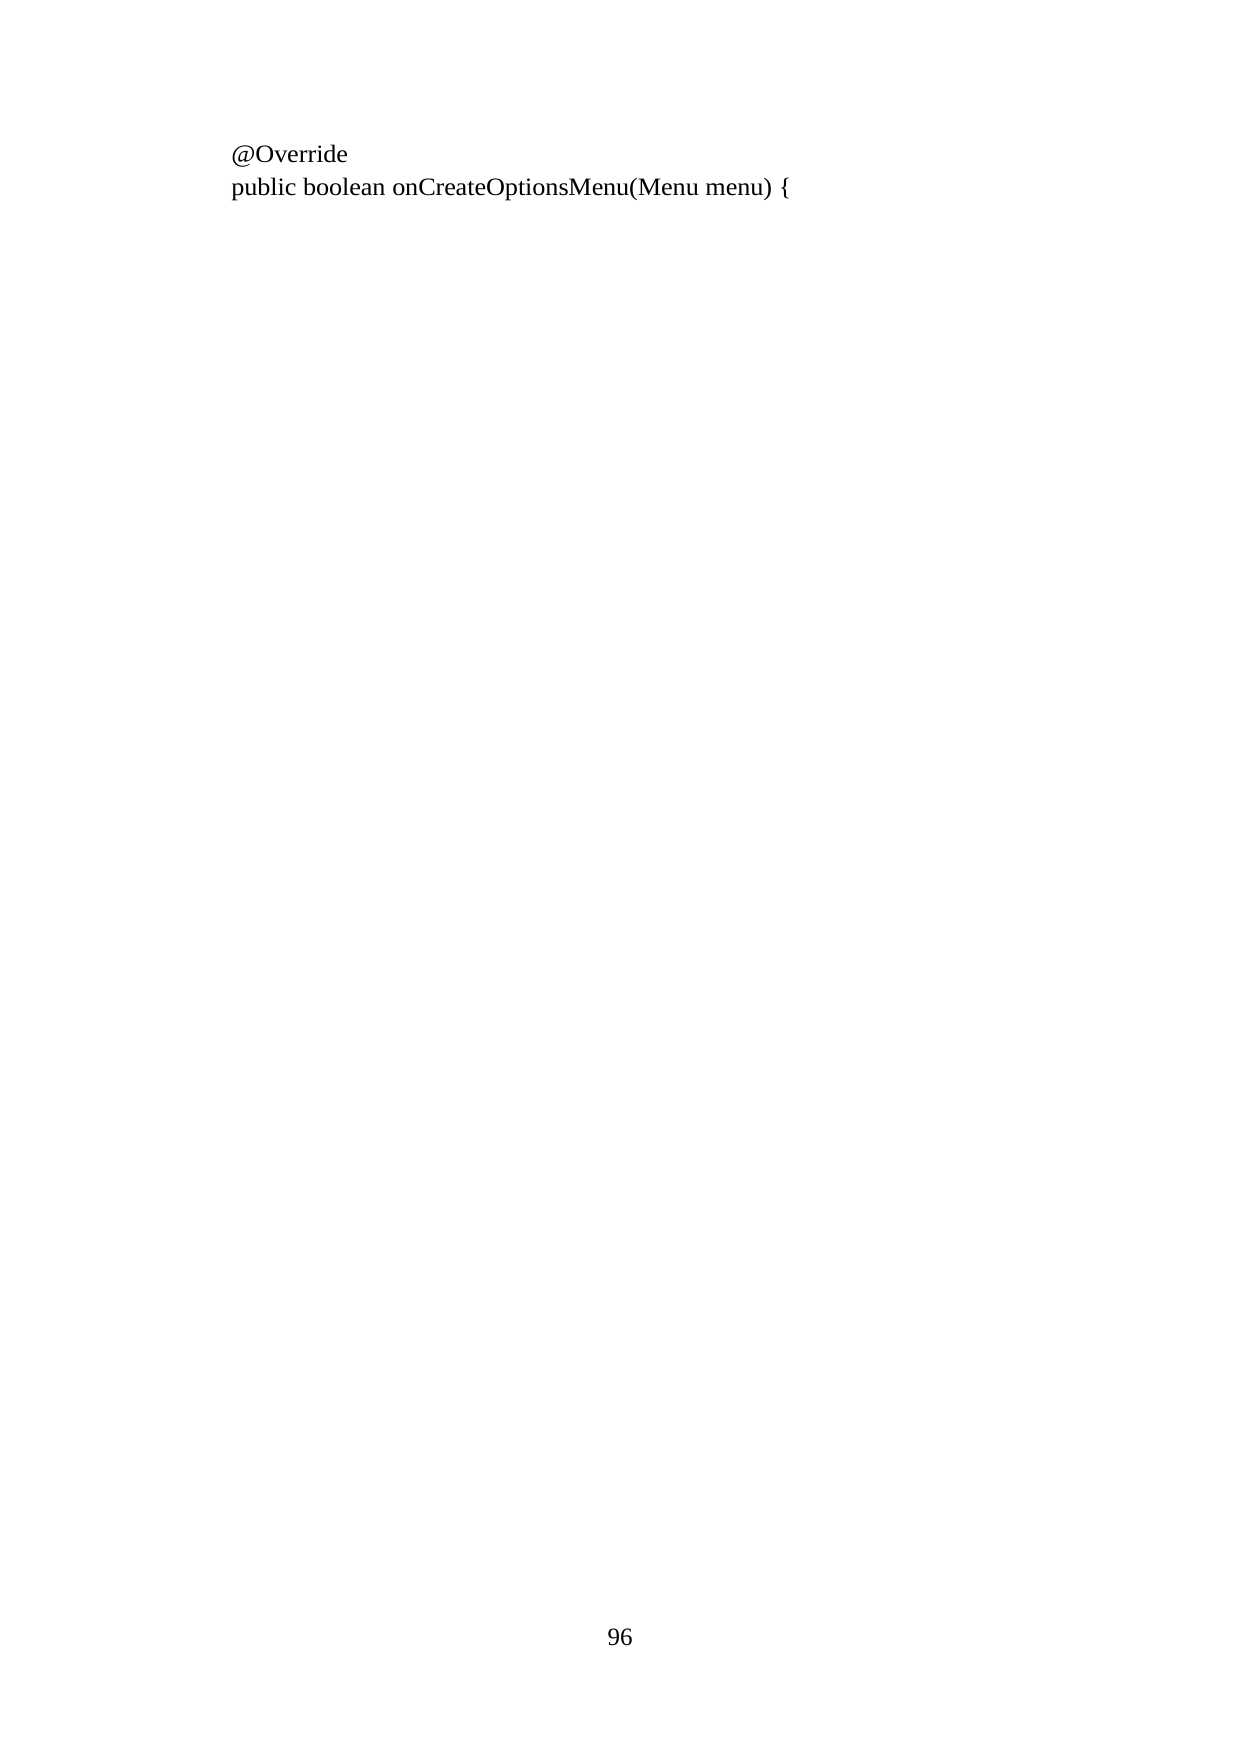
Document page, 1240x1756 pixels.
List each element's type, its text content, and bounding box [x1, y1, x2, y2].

text @Override [231, 139, 1064, 168]
text public boolean onCreateOptionsMenu(Menu menu) { [231, 172, 1064, 201]
